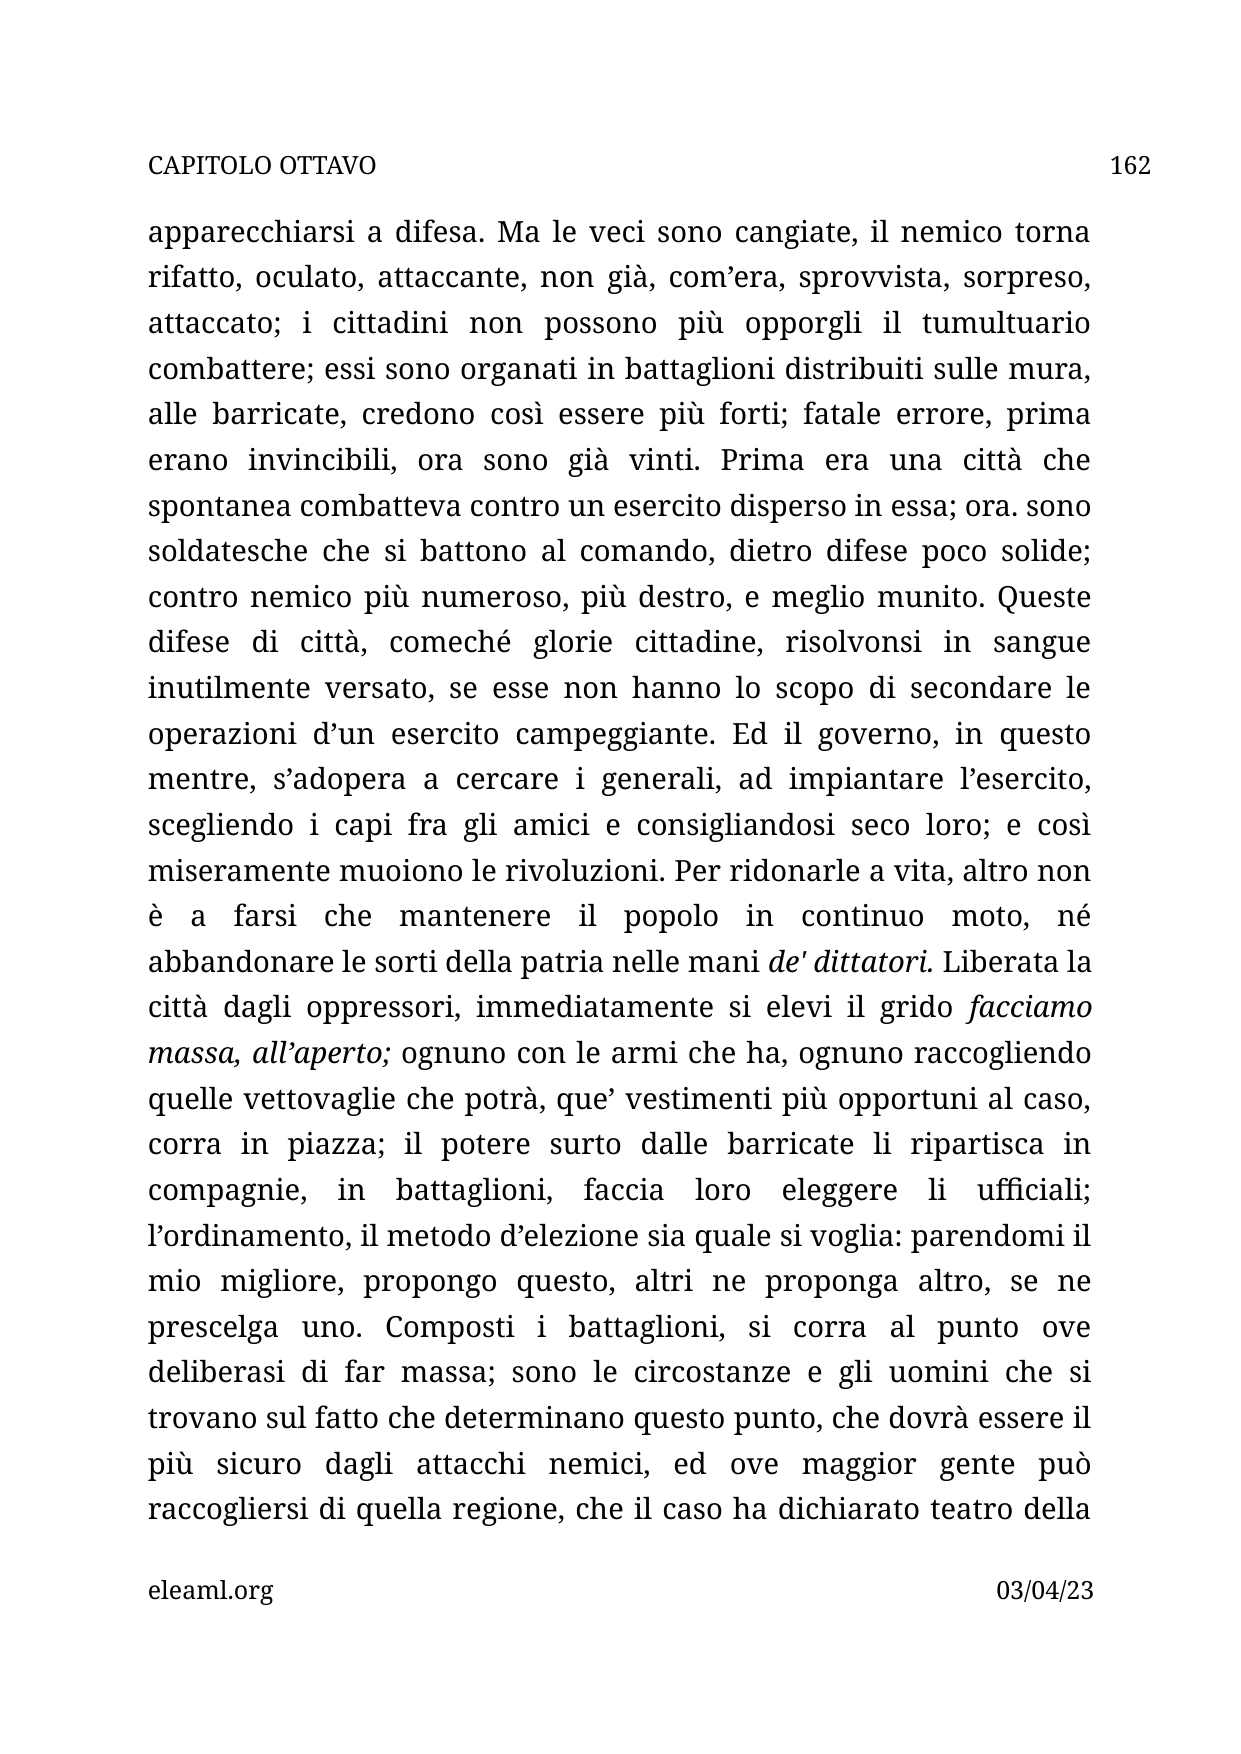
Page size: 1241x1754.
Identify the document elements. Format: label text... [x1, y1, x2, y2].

text apparecchiarsi a difesa. Ma le veci sono cangiate, il nemico torna rifatto, oculato, attaccante, non già, com’era, sprovvista, sorpreso, attaccato; i cittadini non possono più opporgli il tumultuario combattere; essi sono organati in battaglioni distribuiti sulle mura, alle barricate, credono così essere più forti; fatale errore, prima erano invincibili, ora sono già vinti. Prima era una città che spontanea combatteva contro un esercito disperso in essa; ora. sono soldatesche che si battono al comando, dietro difese poco solide; contro nemico più numeroso, più destro, e meglio munito. Queste difese di città, comeché glorie cittadine, risolvonsi in sangue inutilmente versato, se esse non hanno lo scopo di secondare le operazioni d’un esercito campeggiante. Ed il governo, in questo mentre, s’adopera a cercare i generali, ad impiantare l’esercito, scegliendo i capi fra gli amici e consigliandosi seco loro; e così miseramente muoiono le rivoluzioni. Per ridonarle a vita, altro non è a farsi che mantenere il popolo in continuo moto, né abbandonare le sorti della patria nelle mani de' dittatori. Liberata la città dagli oppressori, immediatamente si elevi il grido facciamo massa, all’aperto; ognuno con le armi che ha, ognuno raccogliendo quelle vettovaglie che potrà, que’ vestimenti più opportuni al caso, corra in piazza; il potere surto dalle barricate li ripartisca in compagnie, in battaglioni, faccia loro eleggere li ufficiali; l’ordinamento, il metodo d’elezione sia quale si voglia: parendomi il mio migliore, propongo questo, altri ne proponga altro, se ne prescelga uno. Composti i battaglioni, si corra al punto ove deliberasi di far massa; sono le circostanze e gli uomini che si trovano sul fatto che determinano questo punto, che dovrà essere il più sicuro dagli attacchi nemici, ed ove maggior gente può raccogliersi di quella regione, che il caso ha dichiarato teatro della [148, 211, 1093, 1528]
